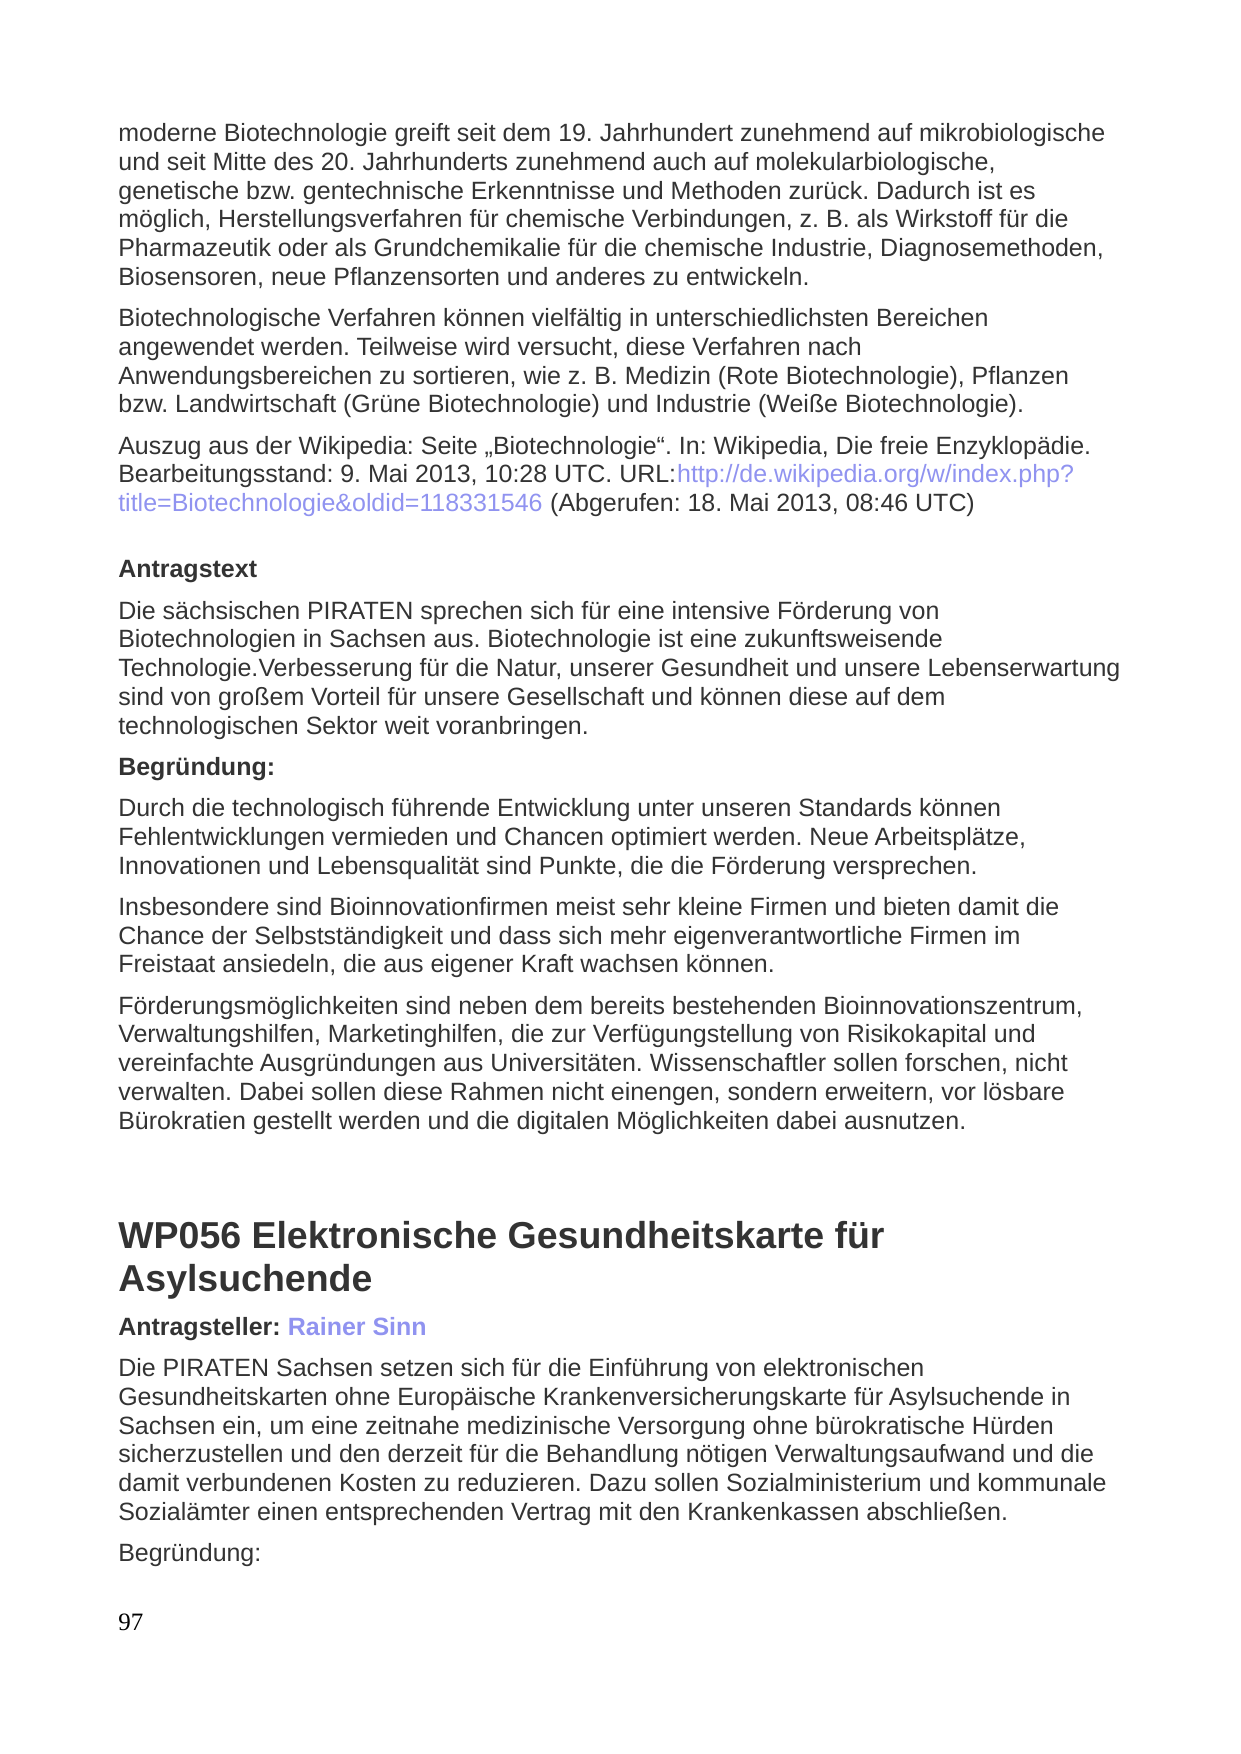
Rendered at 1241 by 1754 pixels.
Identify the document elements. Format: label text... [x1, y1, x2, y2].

text Antragsteller: Rainer Sinn [118, 1312, 1122, 1341]
text Auszug aus der Wikipedia: Seite „Biotechnologie“. In: Wikipedia, Die freie Enzyklopädie. Bearbeitungsstand: 9. Mai 2013, 10:28 UTC. URL:http://de.wikipedia.org/w/index.php?title=Biotechnologie&oldid=118331546 (Abgerufen: 18. Mai 2013, 08:46 UTC) [118, 431, 1122, 517]
text Die sächsischen PIRATEN sprechen sich für eine intensive Förderung von Biotechnologien in Sachsen aus. Biotechnologie ist eine zukunftsweisende Technologie.Verbesserung für die Natur, unserer Gesundheit und unsere Lebenserwartung sind von großem Vorteil für unsere Gesellschaft und können diese auf dem technologischen Sektor weit voranbringen. [118, 596, 1122, 739]
text Förderungsmöglichkeiten sind neben dem bereits bestehenden Bioinnovationszentrum, Verwaltungshilfen, Marketinghilfen, die zur Verfügungstellung von Risikokapital und vereinfachte Ausgründungen aus Universitäten. Wissenschaftler sollen forschen, nicht verwalten. Dabei sollen diese Rahmen nicht einengen, sondern erweitern, vor lösbare Bürokratien gestellt werden und die digitalen Möglichkeiten dabei ausnutzen. [118, 991, 1122, 1134]
subtitle WP056 Elektronische Gesundheitskarte für Asylsuchende [118, 1213, 1122, 1299]
text Begründung: [118, 752, 1122, 781]
subtitle Antragstext [118, 554, 1122, 583]
text Begründung: [118, 1538, 1122, 1567]
text Biotechnologische Verfahren können vielfältig in unterschiedlichsten Bereichen angewendet werden. Teilweise wird versucht, diese Verfahren nach Anwendungsbereichen zu sortieren, wie z. B. Medizin (Rote Biotechnologie), Pflanzen bzw. Landwirtschaft (Grüne Biotechnologie) und Industrie (Weiße Biotechnologie). [118, 303, 1122, 418]
text Die PIRATEN Sachsen setzen sich für die Einführung von elektronischen Gesundheitskarten ohne Europäische Krankenversicherungskarte für Asylsuchende in Sachsen ein, um eine zeitnahe medizinische Versorgung ohne bürokratische Hürden sicherzustellen und den derzeit für die Behandlung nötigen Verwaltungsaufwand und die damit verbundenen Kosten zu reduzieren. Dazu sollen Sozialministerium und kommunale Sozialämter einen entsprechenden Vertrag mit den Krankenkassen abschließen. [118, 1353, 1122, 1526]
text Durch die technologisch führende Entwicklung unter unseren Standards können Fehlentwicklungen vermieden und Chancen optimiert werden. Neue Arbeitsplätze, Innovationen und Lebensqualität sind Punkte, die die Förderung versprechen. [118, 793, 1122, 879]
text moderne Biotechnologie greift seit dem 19. Jahrhundert zunehmend auf mikrobiologische und seit Mitte des 20. Jahrhunderts zunehmend auch auf molekularbiologische, genetische bzw. gentechnische Erkenntnisse und Methoden zurück. Dadurch ist es möglich, Herstellungsverfahren für chemische Verbindungen, z. B. als Wirkstoff für die Pharmazeutik oder als Grundchemikalie für die chemische Industrie, Diagnosemethoden, Biosensoren, neue Pflanzensorten und anderes zu entwickeln. [118, 118, 1122, 291]
text Insbesondere sind Bioinnovationfirmen meist sehr kleine Firmen und bieten damit die Chance der Selbstständigkeit und dass sich mehr eigenverantwortliche Firmen im Freistaat ansiedeln, die aus eigener Kraft wachsen können. [118, 892, 1122, 978]
